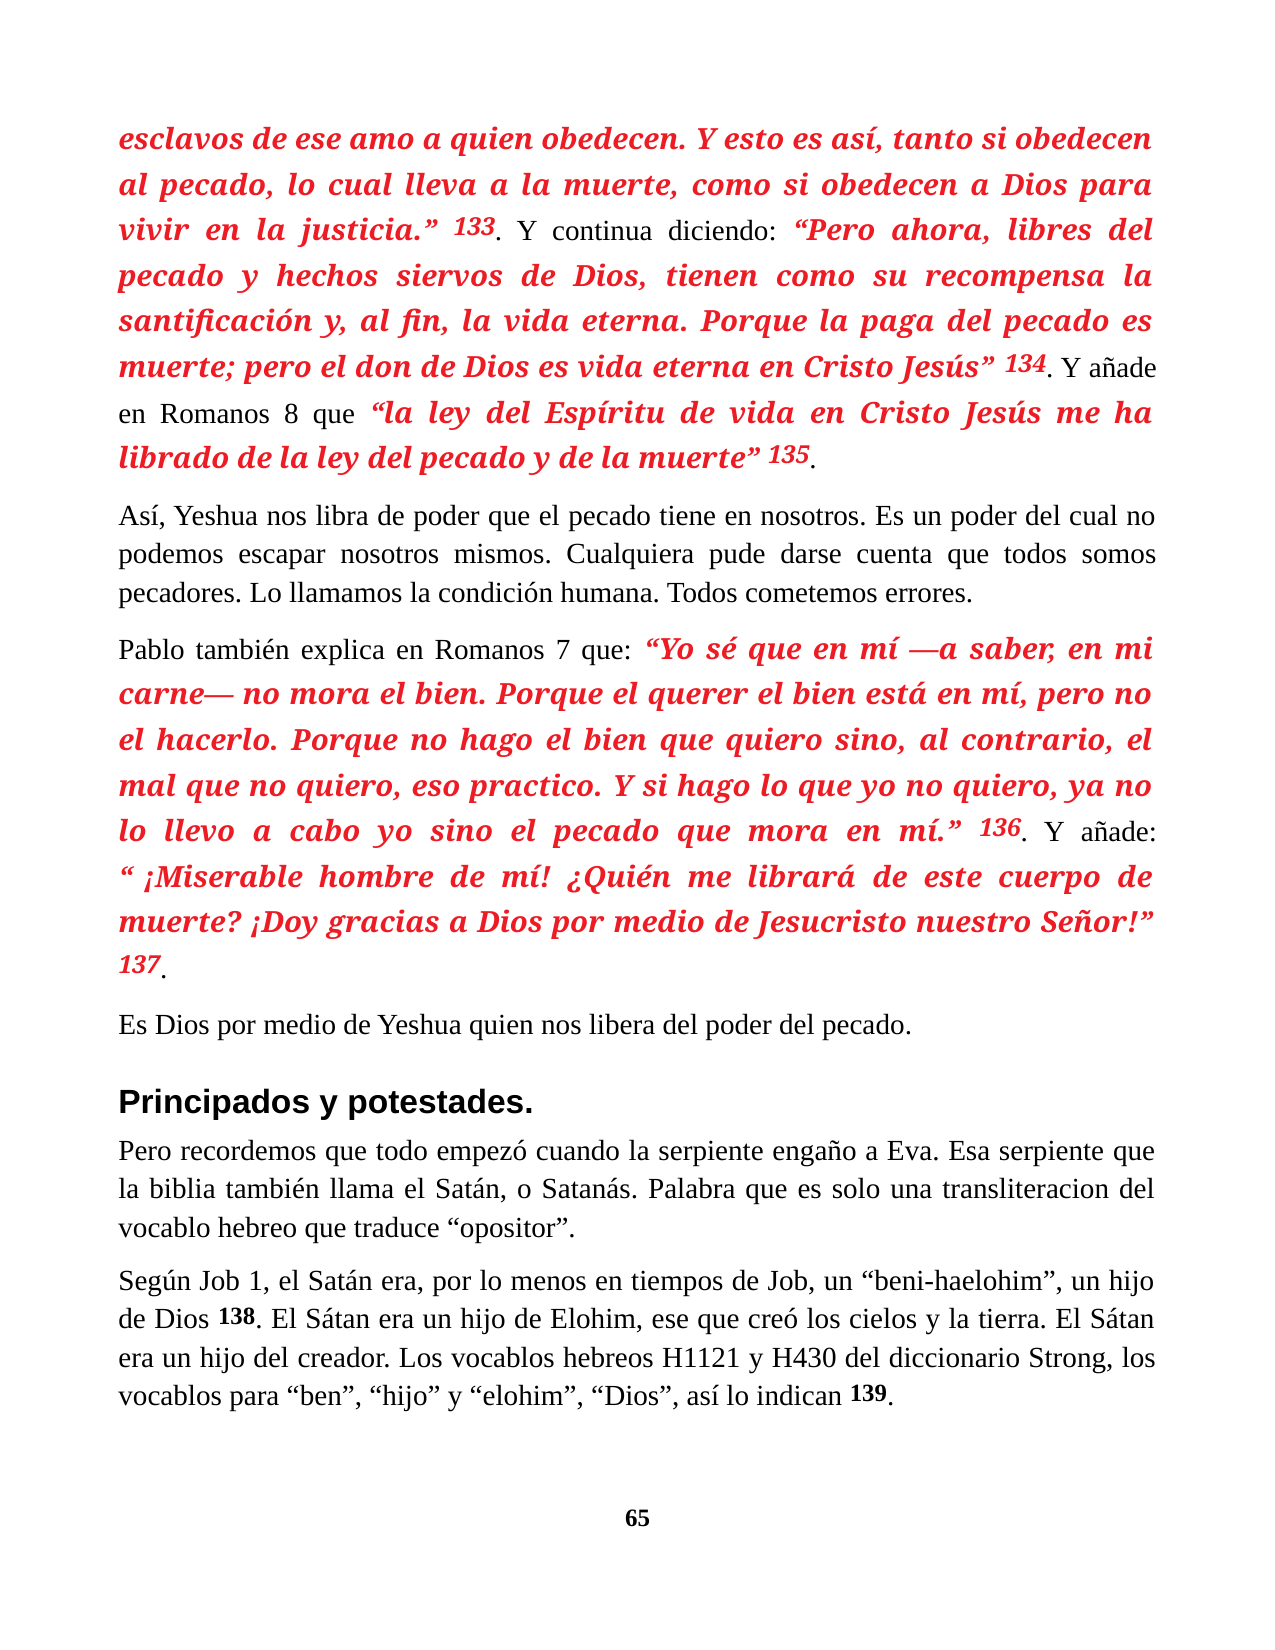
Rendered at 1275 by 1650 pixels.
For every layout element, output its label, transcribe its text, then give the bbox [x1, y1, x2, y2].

text Pablo también explica en Romanos 7 que: “Yo sé que en mí —a saber, en mi carne— no mora el bien. Porque el querer el bien está en mí, pero no el hacerlo. Porque no hago el bien que quiero sino, al contrario, el mal que no quiero, eso practico. Y si hago lo que yo no quiero, ya no lo llevo a cabo yo sino el pecado que mora en mí.” . Y añade: “ ¡Miserable hombre de mí! ¿Quién me librará de este cuerpo de muerte? ¡Doy gracias a Dios por medio de Jesucristo nuestro Señor!” . [118, 628, 1157, 987]
text Según Job 1, el Satán era, por lo menos en tiempos de Job, un “beni-haelohim”, un hijo de Dios . El Sátan era un hijo de Elohim, ese que creó los cielos y la tierra. El Sátan era un hijo del creador. Los vocablos hebreos H1121 y H430 del diccionario Strong, los vocablos para “ben”, “hijo” y “elohim”, “Dios”, así lo indican . [118, 1263, 1157, 1412]
text Pero recordemos que todo empezó cuando la serpiente engaño a Eva. Esa serpiente que la biblia también llama el Satán, o Satanás. Palabra que es solo una transliteracion del vocablo hebreo que traduce “opositor”. [118, 1133, 1157, 1243]
text Es Dios por medio de Yeshua quien nos libera del poder del pecado. [118, 1007, 1157, 1041]
text Así, Yeshua nos libra de poder que el pecado tiene en nosotros. Es un poder del cual no podemos escapar nosotros mismos. Cualquiera pude darse cuenta que todos somos pecadores. Lo llamamos la condición humana. Todos cometemos errores. [118, 498, 1157, 608]
text esclavos de ese amo a quien obedecen. Y esto es así, tanto si obedecen al pecado, lo cual lleva a la muerte, como si obedecen a Dios para vivir en la justicia.” . Y continua diciendo: “Pero ahora, libres del pecado y hechos siervos de Dios, tienen como su recompensa la santificación y, al fin, la vida eterna. Porque la paga del pecado es muerte; pero el don de Dios es vida eterna en Cristo Jesús” . Y añade en Romanos 8 que “la ley del Espíritu de vida en Cristo Jesús me ha librado de la ley del pecado y de la muerte” . [118, 118, 1157, 477]
subtitle Principados y potestades. [118, 1081, 1157, 1120]
